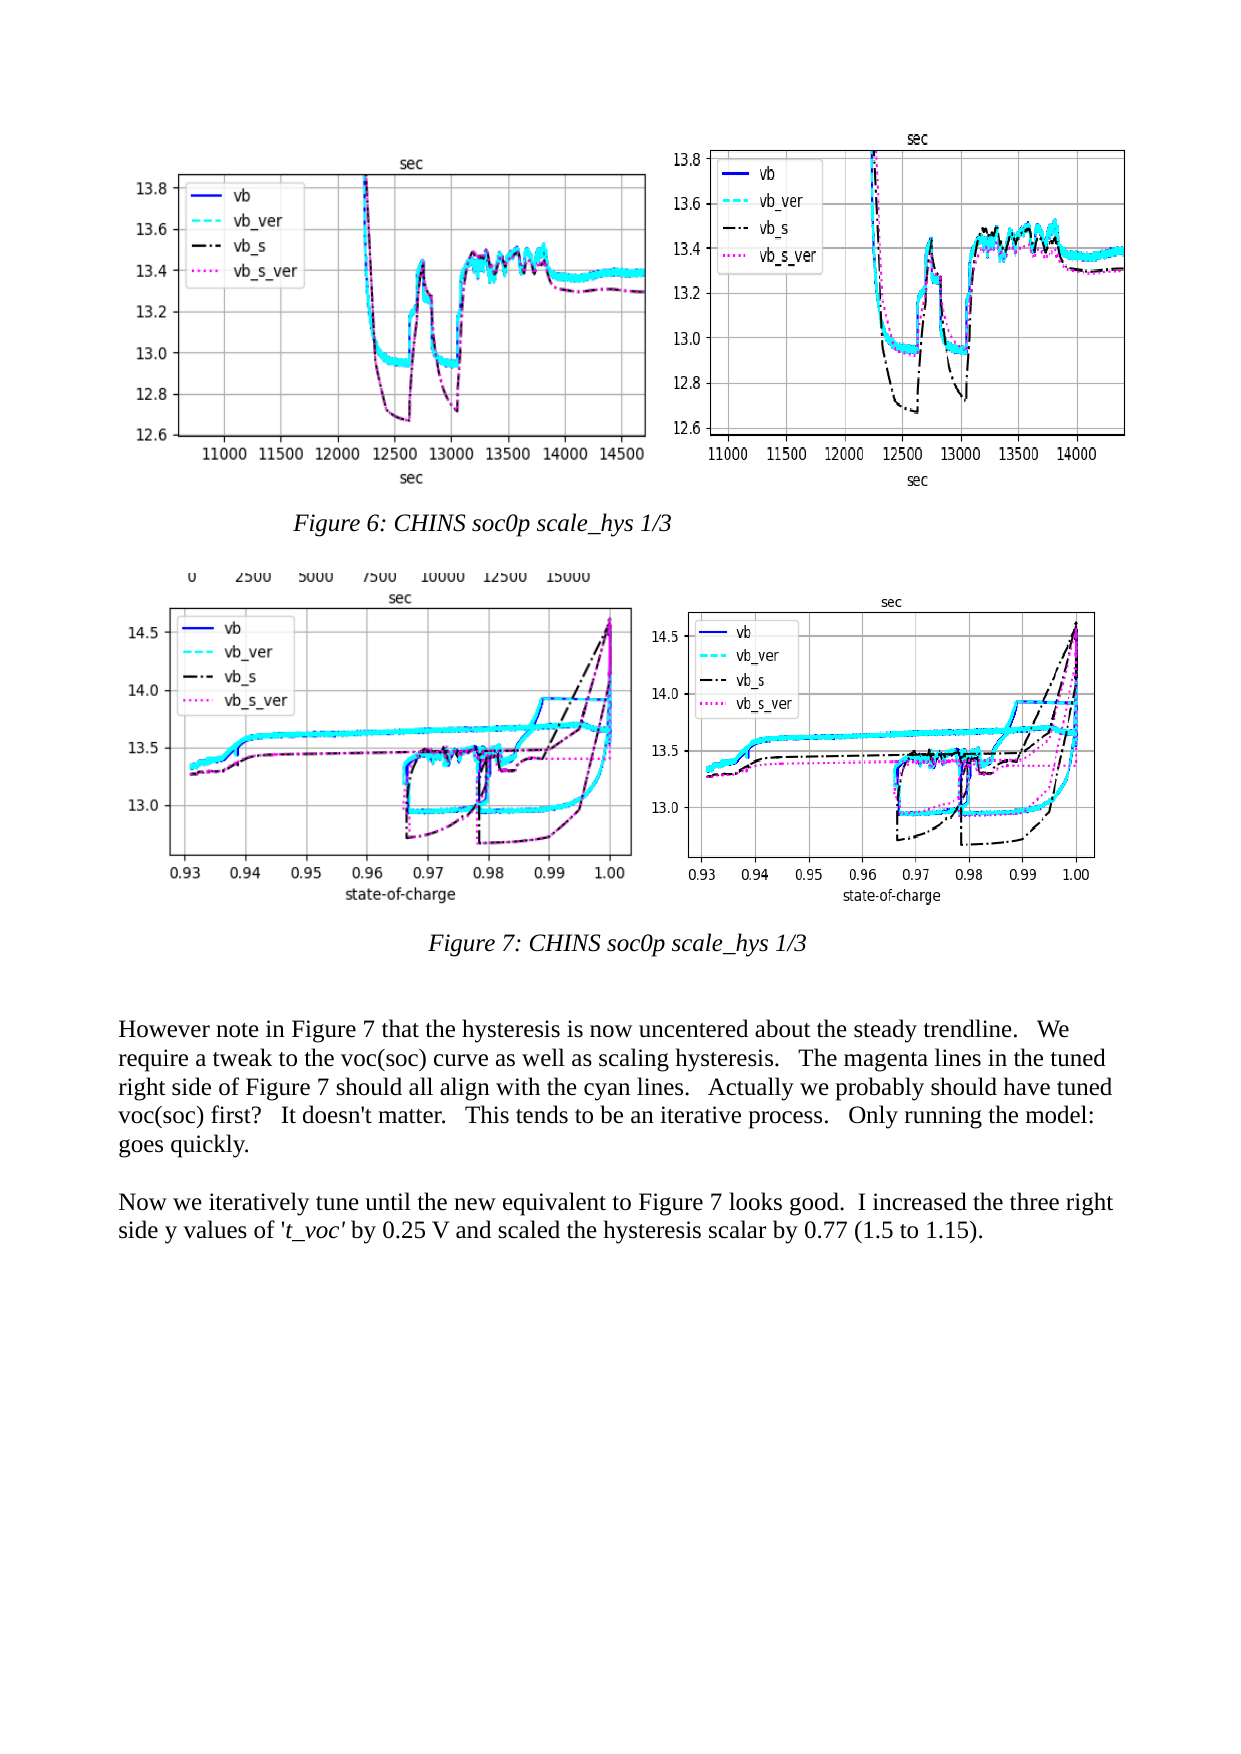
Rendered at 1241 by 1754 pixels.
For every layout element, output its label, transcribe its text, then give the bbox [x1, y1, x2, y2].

text Figure 6: CHINS soc0p scale_hys 1/3 [293, 498, 947, 537]
text [293, 131, 658, 156]
picture [111, 131, 1152, 509]
text Now we iteratively tune until the new equivalent to Figure 7 looks good. I increased the three right side y values of 't_voc' by 0.25 V and scaled the hysteresis scalar by 0.77 (1.5 to 1.15). [118, 1187, 1122, 1244]
text Figure 7: CHINS soc0p scale_hys 1/3 [115, 928, 1122, 957]
text However note in Figure 7 that the hysteresis is now uncentered about the steady trendline. We require a tweak to the voc(soc) curve as well as scaling hysteresis. The magenta lines in the tuned right side of Figure 7 should all align with the cyan lines. Actually we probably should have tuned voc(soc) first? It doesn't matter. This tends to be an iterative process. Only running the model: goes quickly. [118, 1014, 1122, 1158]
picture [118, 573, 1145, 928]
